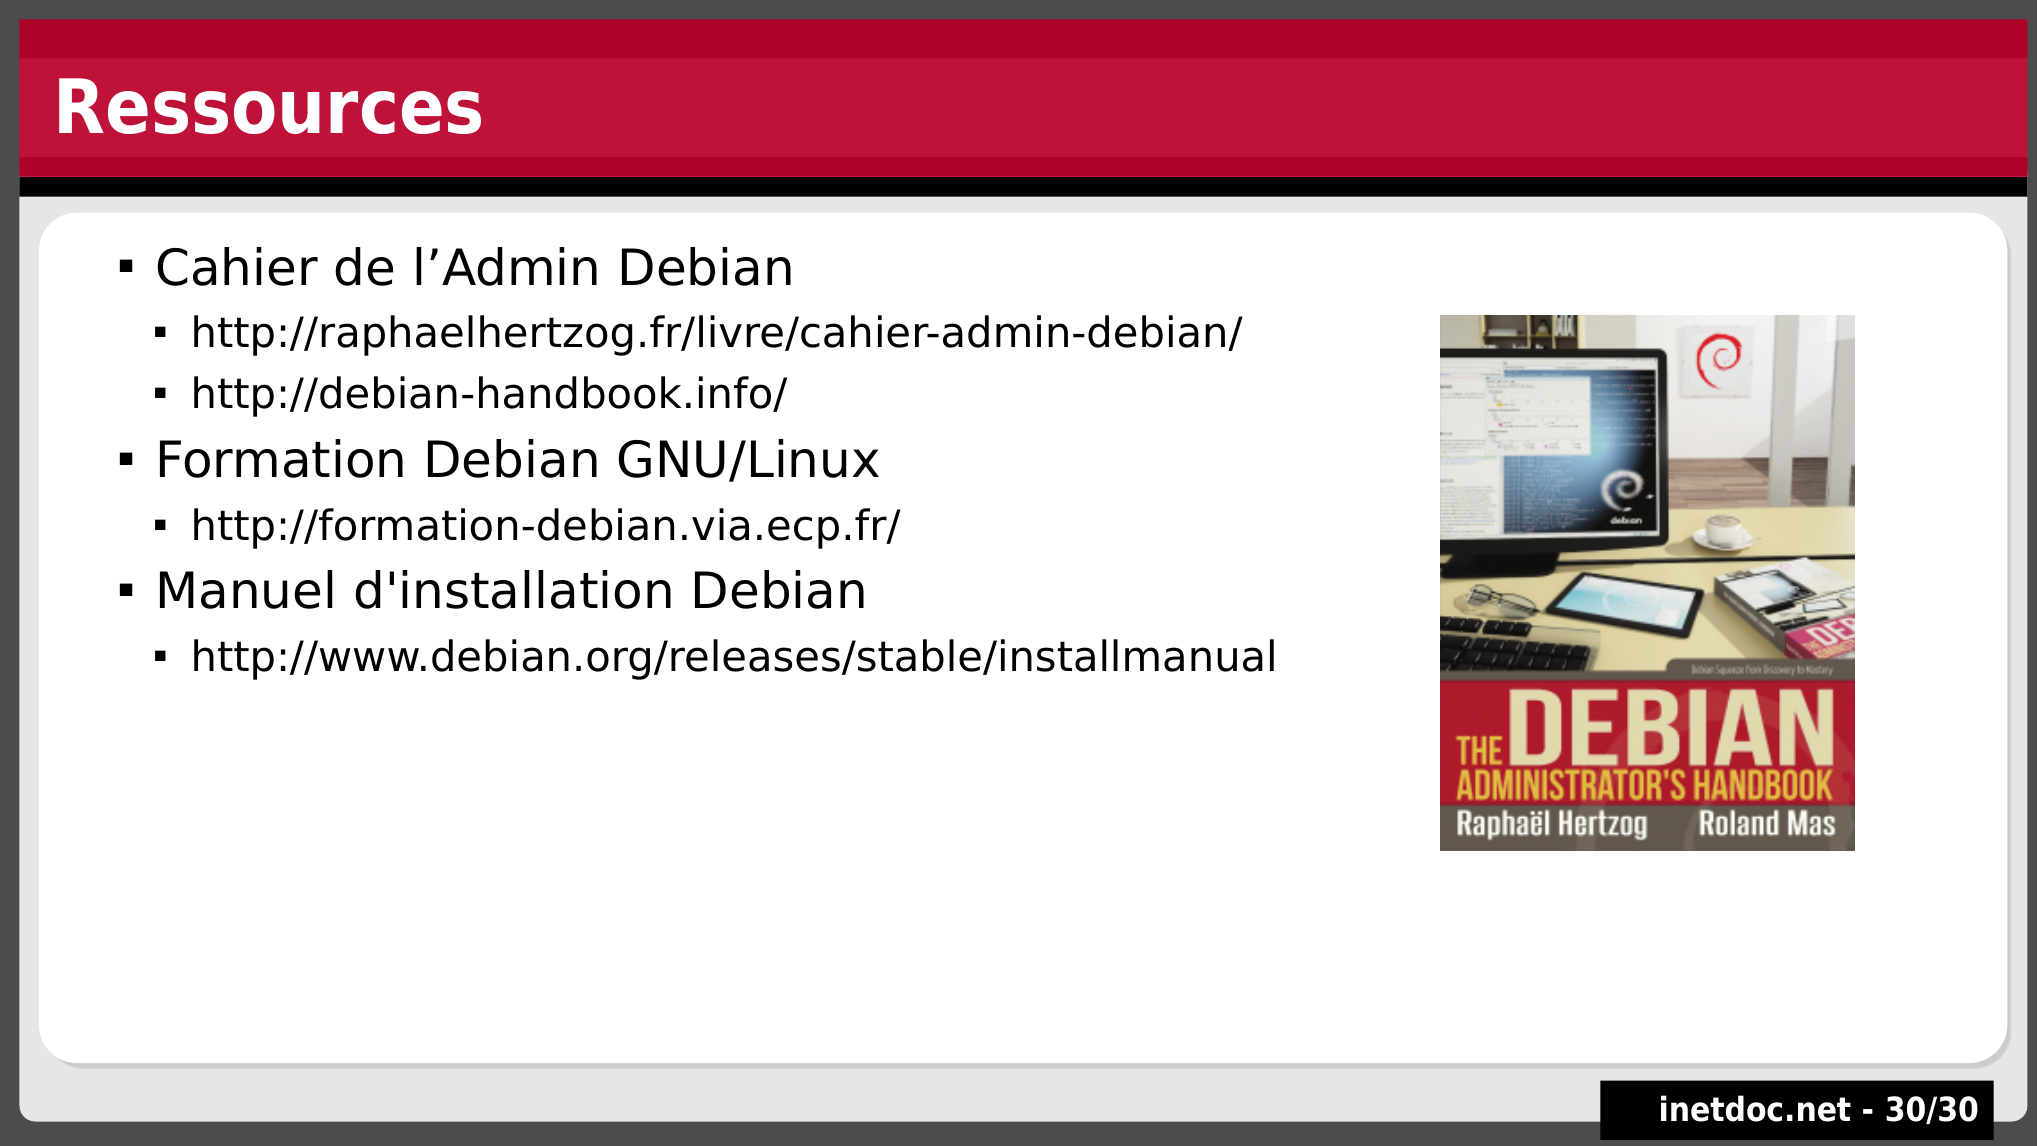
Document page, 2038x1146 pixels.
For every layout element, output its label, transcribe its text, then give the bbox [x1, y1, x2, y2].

picture [1440, 315, 1855, 851]
text_box Cahier de l’Admin Debian http://raphaelhertzog.fr/livre/cahier-admin-debian/ http://debian-handbook.info/ Formation Debian GNU/Linux http://formation-debian.via.ecp.fr/ Manuel d'installation Debian http://www.debian.org/releases/stable/installmanual [38, 212, 2008, 1064]
text_box Ressources [19, 59, 2028, 157]
text_box [19, 157, 2028, 1122]
text_box inetdoc.net - <numéro>/30 [1600, 1080, 1994, 1140]
text_box [19, 19, 2028, 59]
